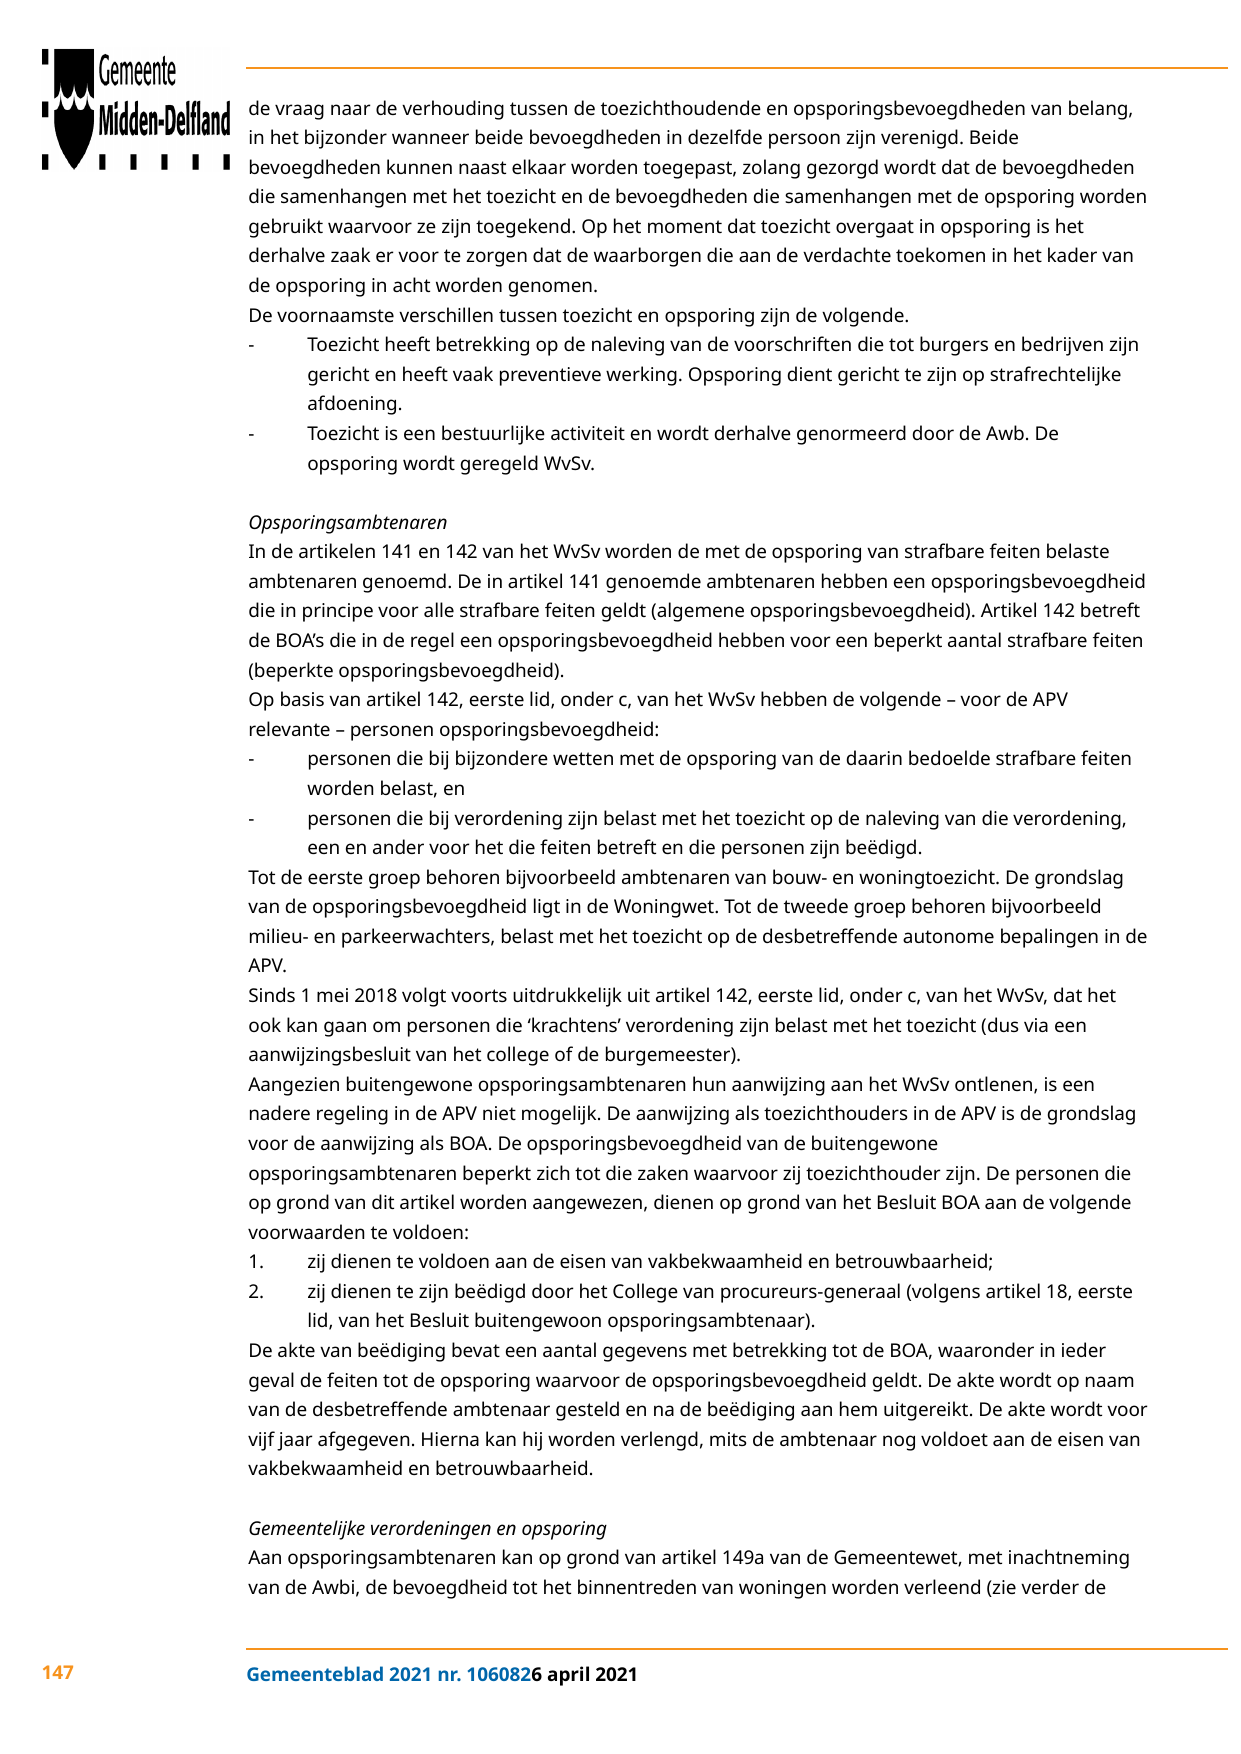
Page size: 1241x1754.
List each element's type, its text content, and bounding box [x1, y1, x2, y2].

list zij dienen te voldoen aan de eisen van vakbekwaamheid en betrouwbaarheid; [248, 1248, 1152, 1274]
list Toezicht heeft betrekking op de naleving van de voorschriften die tot burgers en bedrijven zijn gericht en heeft vaak preventieve werking. Opsporing dient gericht te zijn op strafrechtelijke afdoening. [248, 331, 1152, 416]
text Sinds 1 mei 2018 volgt voorts uitdrukkelijk uit artikel 142, eerste lid, onder c, van het WvSv, dat het ook kan gaan om personen die ‘krachtens’ verordening zijn belast met het toezicht (dus via een aanwijzingsbesluit van het college of de burgemeester). [248, 982, 1152, 1067]
text Op basis van artikel 142, eerste lid, onder c, van het WvSv hebben de volgende – voor de APV relevante – personen opsporingsbevoegdheid: [248, 686, 1152, 742]
list Toezicht is een bestuurlijke activiteit en wordt derhalve genormeerd door de Awb. De opsporing wordt geregeld WvSv. [248, 420, 1152, 476]
text de vraag naar de verhouding tussen de toezichthoudende en opsporingsbevoegdheden van belang, in het bijzonder wanneer beide bevoegdheden in dezelfde persoon zijn verenigd. Beide bevoegdheden kunnen naast elkaar worden toegepast, zolang gezorgd wordt dat de bevoegdheden die samenhangen met het toezicht en de bevoegdheden die samenhangen met de opsporing worden gebruikt waarvoor ze zijn toegekend. Op het moment dat toezicht overgaat in opsporing is het derhalve zaak er voor te zorgen dat de waarborgen die aan de verdachte toekomen in het kader van de opsporing in acht worden genomen. [248, 95, 1152, 298]
list zij dienen te zijn beëdigd door het College van procureurs-generaal (volgens artikel 18, eerste lid, van het Besluit buitengewoon opsporingsambtenaar). [248, 1278, 1152, 1333]
list personen die bij verordening zijn belast met het toezicht op de naleving van die verordening, een en ander voor het die feiten betreft en die personen zijn beëdigd. [248, 805, 1152, 860]
text In de artikelen 141 en 142 van het WvSv worden de met de opsporing van strafbare feiten belaste ambtenaren genoemd. De in artikel 141 genoemde ambtenaren hebben een opsporingsbevoegdheid die in principe voor alle strafbare feiten geldt (algemene opsporingsbevoegdheid). Artikel 142 betreft de BOA’s die in de regel een opsporingsbevoegdheid hebben voor een beperkt aantal strafbare feiten (beperkte opsporingsbevoegdheid). [248, 538, 1152, 683]
text Opsporingsambtenaren [248, 509, 1152, 535]
text De akte van beëdiging bevat een aantal gegevens met betrekking tot de BOA, waaronder in ieder geval de feiten tot de opsporing waarvoor de opsporingsbevoegdheid geldt. De akte wordt op naam van de desbetreffende ambtenaar gesteld en na de beëdiging aan hem uitgereikt. De akte wordt voor vijf jaar afgegeven. Hierna kan hij worden verlengd, mits de ambtenaar nog voldoet aan de eisen van vakbekwaamheid en betrouwbaarheid. [248, 1337, 1152, 1481]
text De voornaamste verschillen tussen toezicht en opsporing zijn de volgende. [248, 302, 1152, 328]
text Aangezien buitengewone opsporingsambtenaren hun aanwijzing aan het WvSv ontlenen, is een nadere regeling in de APV niet mogelijk. De aanwijzing als toezichthouders in de APV is de grondslag voor de aanwijzing als BOA. De opsporingsbevoegdheid van de buitengewone opsporingsambtenaren beperkt zich tot die zaken waarvoor zij toezichthouder zijn. De personen die op grond van dit artikel worden aangewezen, dienen op grond van het Besluit BOA aan de volgende voorwaarden te voldoen: [248, 1071, 1152, 1245]
picture [41, 47, 231, 172]
text Gemeentelijke verordeningen en opsporing [248, 1515, 1152, 1541]
text Tot de eerste groep behoren bijvoorbeeld ambtenaren van bouw- en woningtoezicht. De grondslag van de opsporingsbevoegdheid ligt in de Woningwet. Tot de tweede groep behoren bijvoorbeeld milieu- en parkeerwachters, belast met het toezicht op de desbetreffende autonome bepalingen in de APV. [248, 864, 1152, 978]
text Aan opsporingsambtenaren kan op grond van artikel 149a van de Gemeentewet, met inachtneming van de Awbi, de bevoegdheid tot het binnentreden van woningen worden verleend (zie verder de [248, 1544, 1152, 1600]
list personen die bij bijzondere wetten met de opsporing van de daarin bedoelde strafbare feiten worden belast, en [248, 746, 1152, 801]
